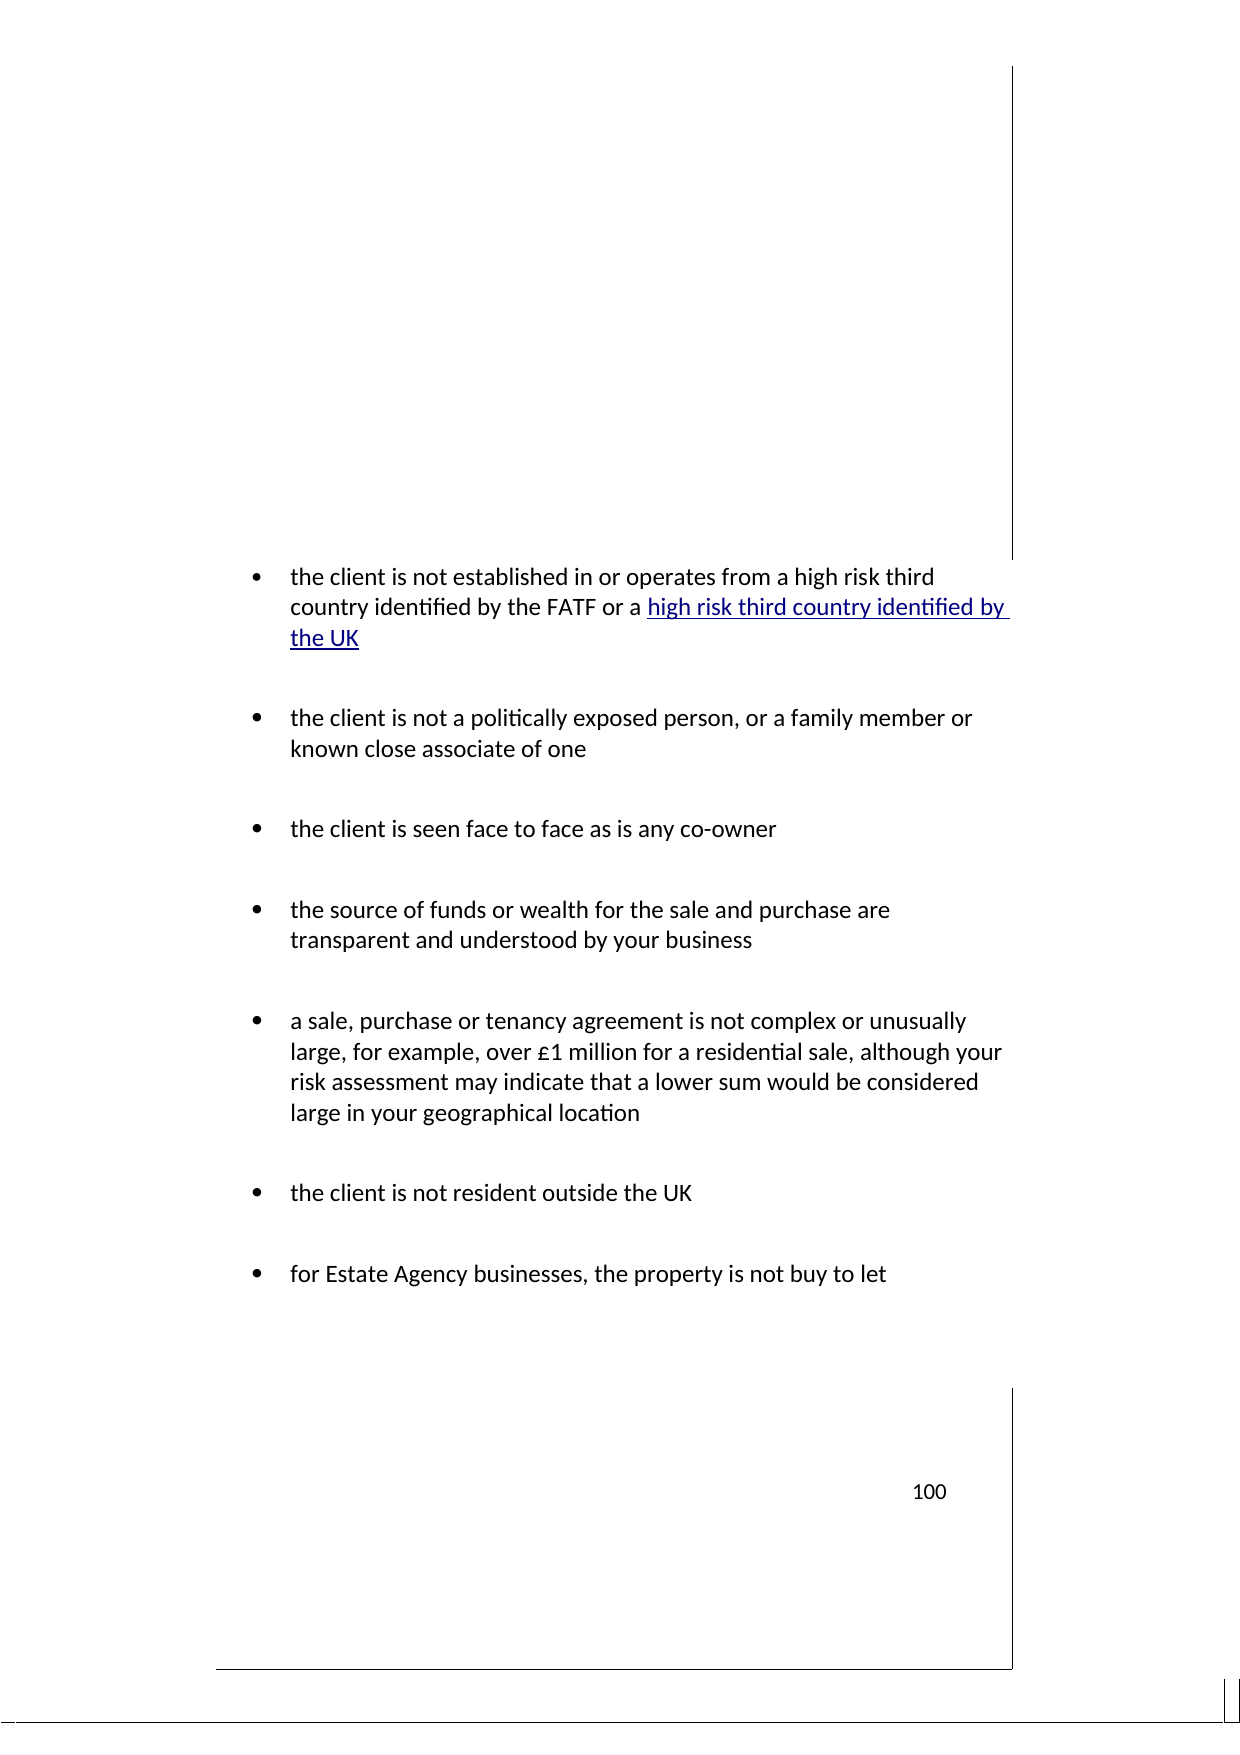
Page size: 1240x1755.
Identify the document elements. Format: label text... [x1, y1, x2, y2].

list for Estate Agency businesses, the property is not buy to let [253, 1258, 1012, 1288]
list a sale, purchase or tenancy agreement is not complex or unusually large, for example, over £1 million for a residential sale, although your risk assessment may indicate that a lower sum would be considered large in your geographical location [253, 1005, 1012, 1127]
list the source of funds or wealth for the sale and purchase are transparent and understood by your business [253, 894, 1012, 955]
list the client is seen face to face as is any co-owner [253, 813, 1012, 844]
list the client is not established in or operates from a high risk third country identified by the FATF or a high risk third country identified by the UK [253, 561, 1012, 652]
list the client is not a politically exposed person, or a family member or known close associate of one [253, 702, 1012, 763]
list the client is not resident outside the UK [253, 1177, 1012, 1208]
